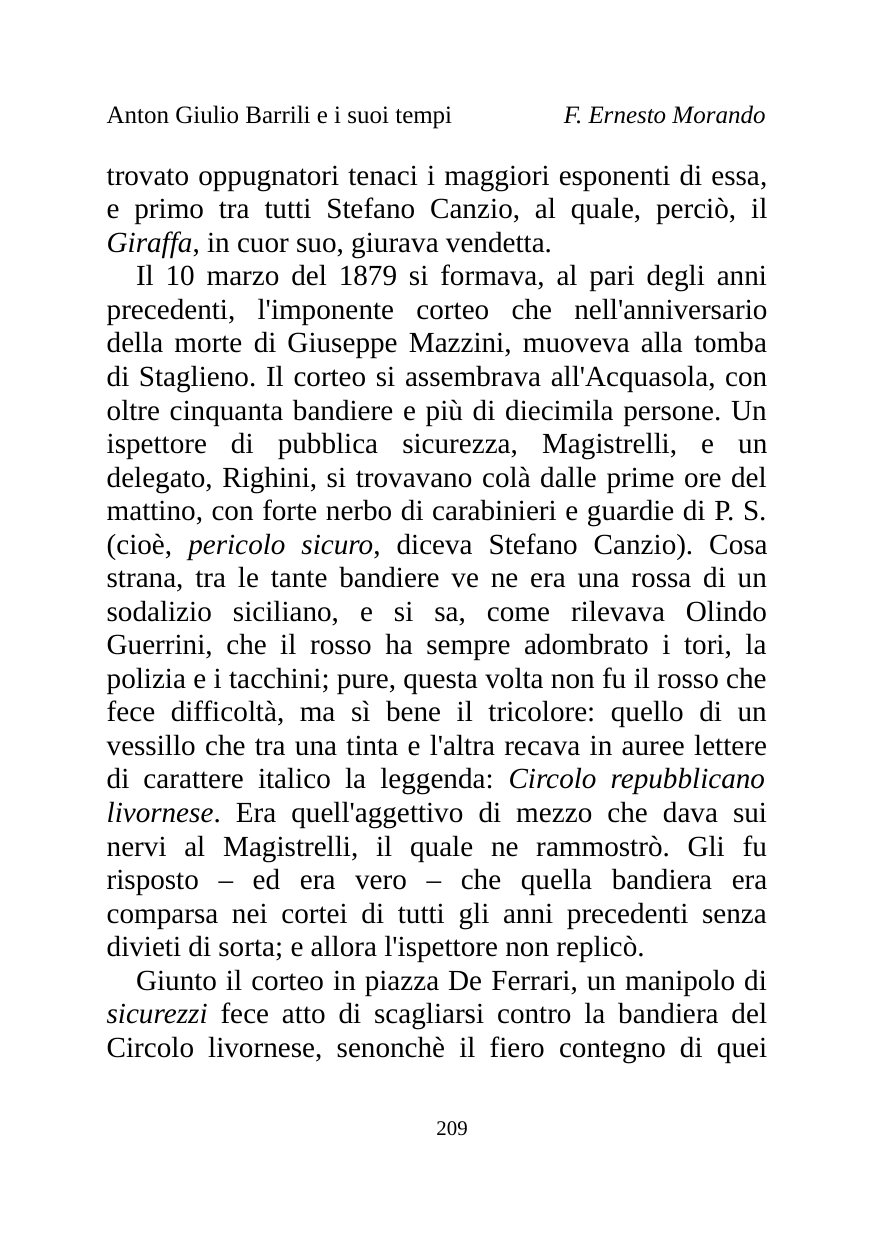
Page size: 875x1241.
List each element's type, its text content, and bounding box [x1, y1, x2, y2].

text Giunto il corteo in piazza De Ferrari, un manipolo di sicurezzi fece atto di scagliarsi contro la bandiera del Circolo livornese, senonchè il fiero contegno di quei [106, 963, 768, 1063]
text trovato oppugnatori tenaci i maggiori esponenti di essa, e primo tra tutti Stefano Canzio, al quale, perciò, il Giraffa, in cuor suo, giurava vendetta. [106, 158, 768, 258]
text Il 10 marzo del 1879 si formava, al pari degli anni precedenti, l'imponente corteo che nell'anniversario della morte di Giuseppe Mazzini, muoveva alla tomba di Staglieno. Il corteo si assembrava all'Acquasola, con oltre cinquanta bandiere e più di diecimila persone. Un ispettore di pubblica sicurezza, Magistrelli, e un delegato, Righini, si trovavano colà dalle prime ore del mattino, con forte nerbo di carabinieri e guardie di P. S. (cioè, pericolo sicuro, diceva Stefano Canzio). Cosa strana, tra le tante bandiere ve ne era una rossa di un sodalizio siciliano, e si sa, come rilevava Olindo Guerrini, che il rosso ha sempre adombrato i tori, la polizia e i tacchini; pure, questa volta non fu il rosso che fece difficoltà, ma sì bene il tricolore: quello di un vessillo che tra una tinta e l'altra recava in auree lettere di carattere italico la leggenda: Circolo repubblicano livornese. Era quell'aggettivo di mezzo che dava sui nervi al Magistrelli, il quale ne rammostrò. Gli fu risposto – ed era vero – che quella bandiera era comparsa nei cortei di tutti gli anni precedenti senza divieti di sorta; e allora l'ispettore non replicò. [106, 258, 768, 963]
